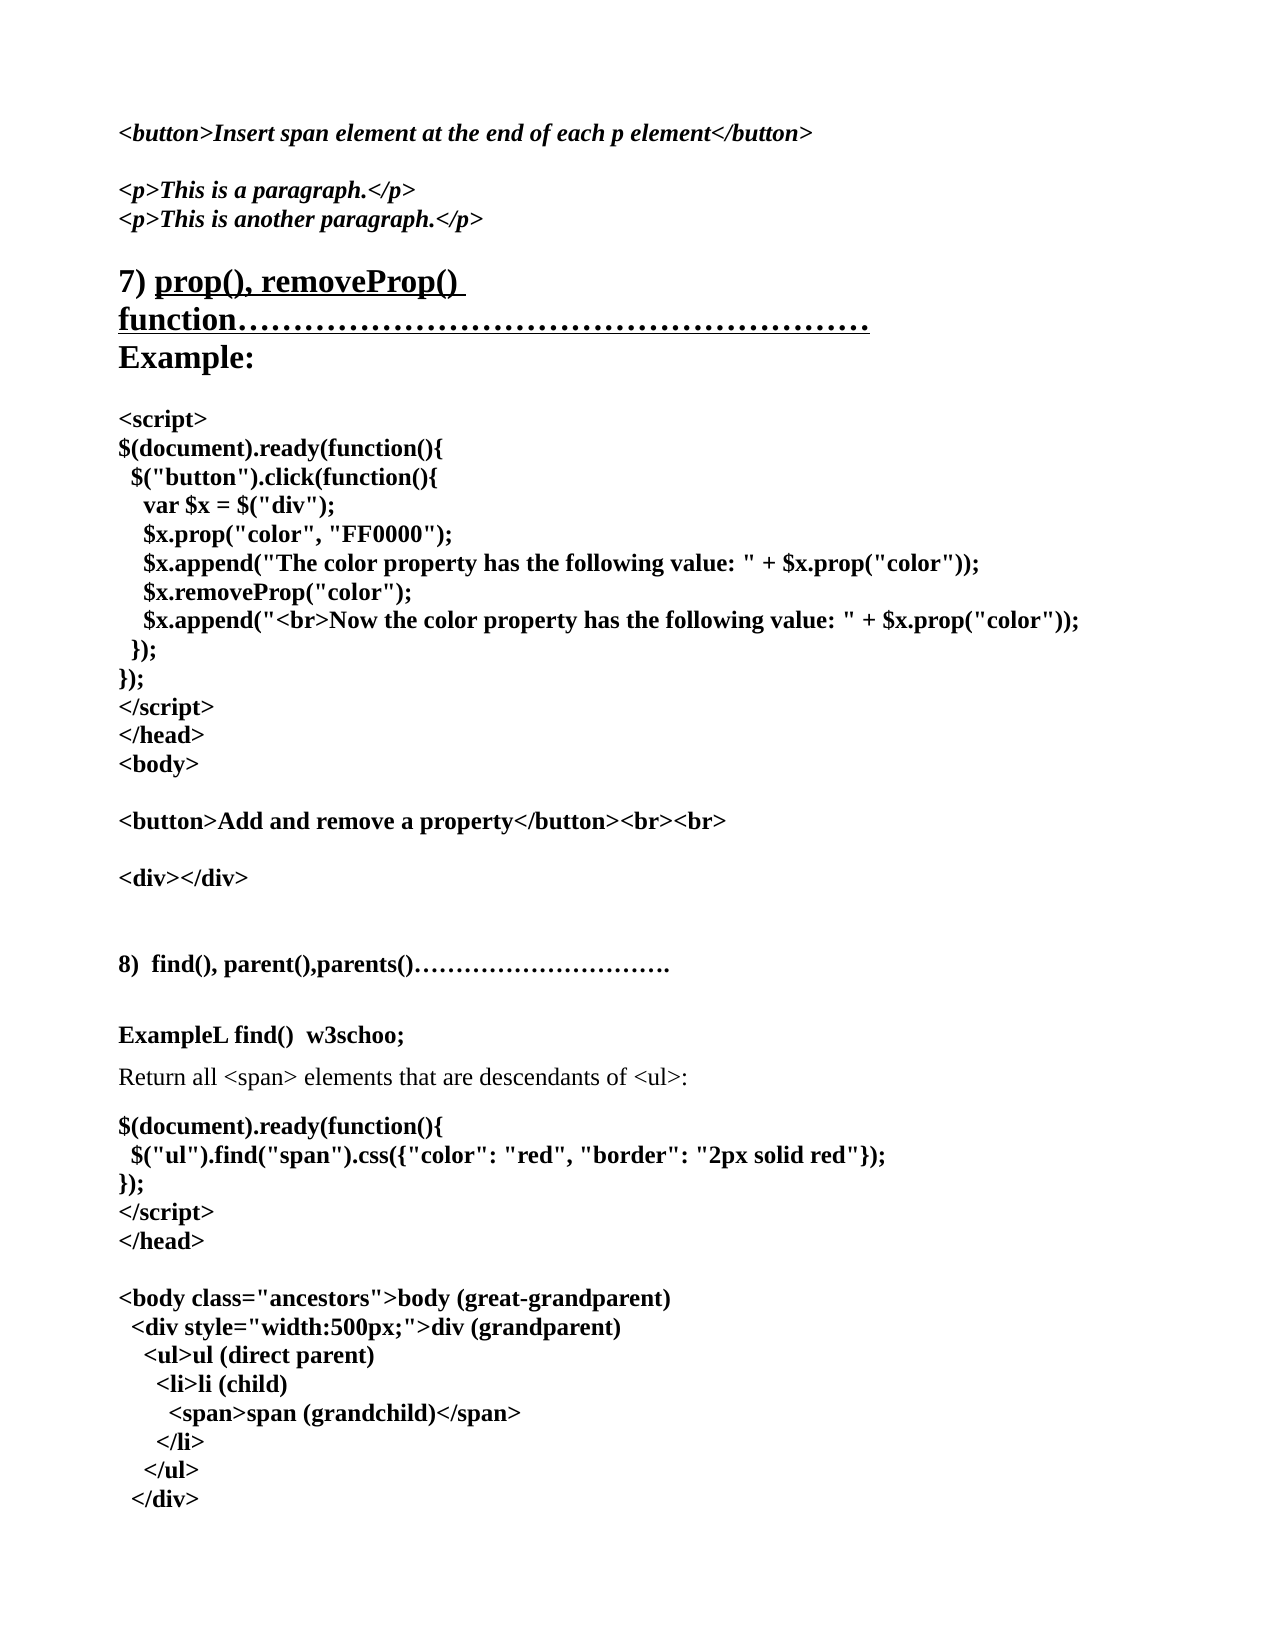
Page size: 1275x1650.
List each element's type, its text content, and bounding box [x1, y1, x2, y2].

text 7) prop(), removeProp() function………………………………………………… [118, 261, 1157, 338]
text </li> [118, 1427, 1157, 1456]
text <p>This is a paragraph.</p> [118, 175, 1157, 204]
text <span>span (grandchild)</span> [118, 1398, 1157, 1427]
text </head> [118, 1226, 1157, 1255]
text $x.prop("color", "FF0000"); [118, 519, 1157, 548]
text <div style="width:500px;">div (grandparent) [118, 1312, 1157, 1341]
text </ul> [118, 1456, 1157, 1484]
text </script> [118, 692, 1157, 721]
text </div> [118, 1484, 1157, 1513]
text <button>Insert span element at the end of each p element</button> [118, 118, 1157, 147]
text $("button").click(function(){ [118, 462, 1157, 491]
text <body class="ancestors">body (great-grandparent) [118, 1283, 1157, 1312]
text <div></div> [118, 863, 1157, 892]
text }); [118, 1168, 1157, 1197]
text $x.append("<br>Now the color property has the following value: " + $x.prop("color")); [118, 606, 1157, 634]
text </script> [118, 1197, 1157, 1226]
text <button>Add and remove a property</button><br><br> [118, 806, 1157, 835]
text $x.append("The color property has the following value: " + $x.prop("color")); [118, 548, 1157, 577]
text $x.removeProp("color"); [118, 577, 1157, 606]
text <ul>ul (direct parent) [118, 1341, 1157, 1369]
text $(document).ready(function(){ [118, 1111, 1157, 1140]
text </head> [118, 721, 1157, 749]
text }); [118, 634, 1157, 663]
text <body> [118, 749, 1157, 778]
text $(document).ready(function(){ [118, 433, 1157, 462]
text Return all <span> elements that are descendants of <ul>: [118, 1062, 1157, 1091]
text }); [118, 663, 1157, 692]
text <li>li (child) [118, 1369, 1157, 1398]
text <script> [118, 404, 1157, 433]
subtitle ExampleL find() w3schoo; [118, 1021, 1157, 1049]
text <p>This is another paragraph.</p> [118, 204, 1157, 233]
text 8) find(), parent(),parents()…………………………. [118, 949, 1157, 978]
text Example: [118, 338, 1157, 376]
text var $x = $("div"); [118, 491, 1157, 519]
text $("ul").find("span").css({"color": "red", "border": "2px solid red"}); [118, 1140, 1157, 1168]
